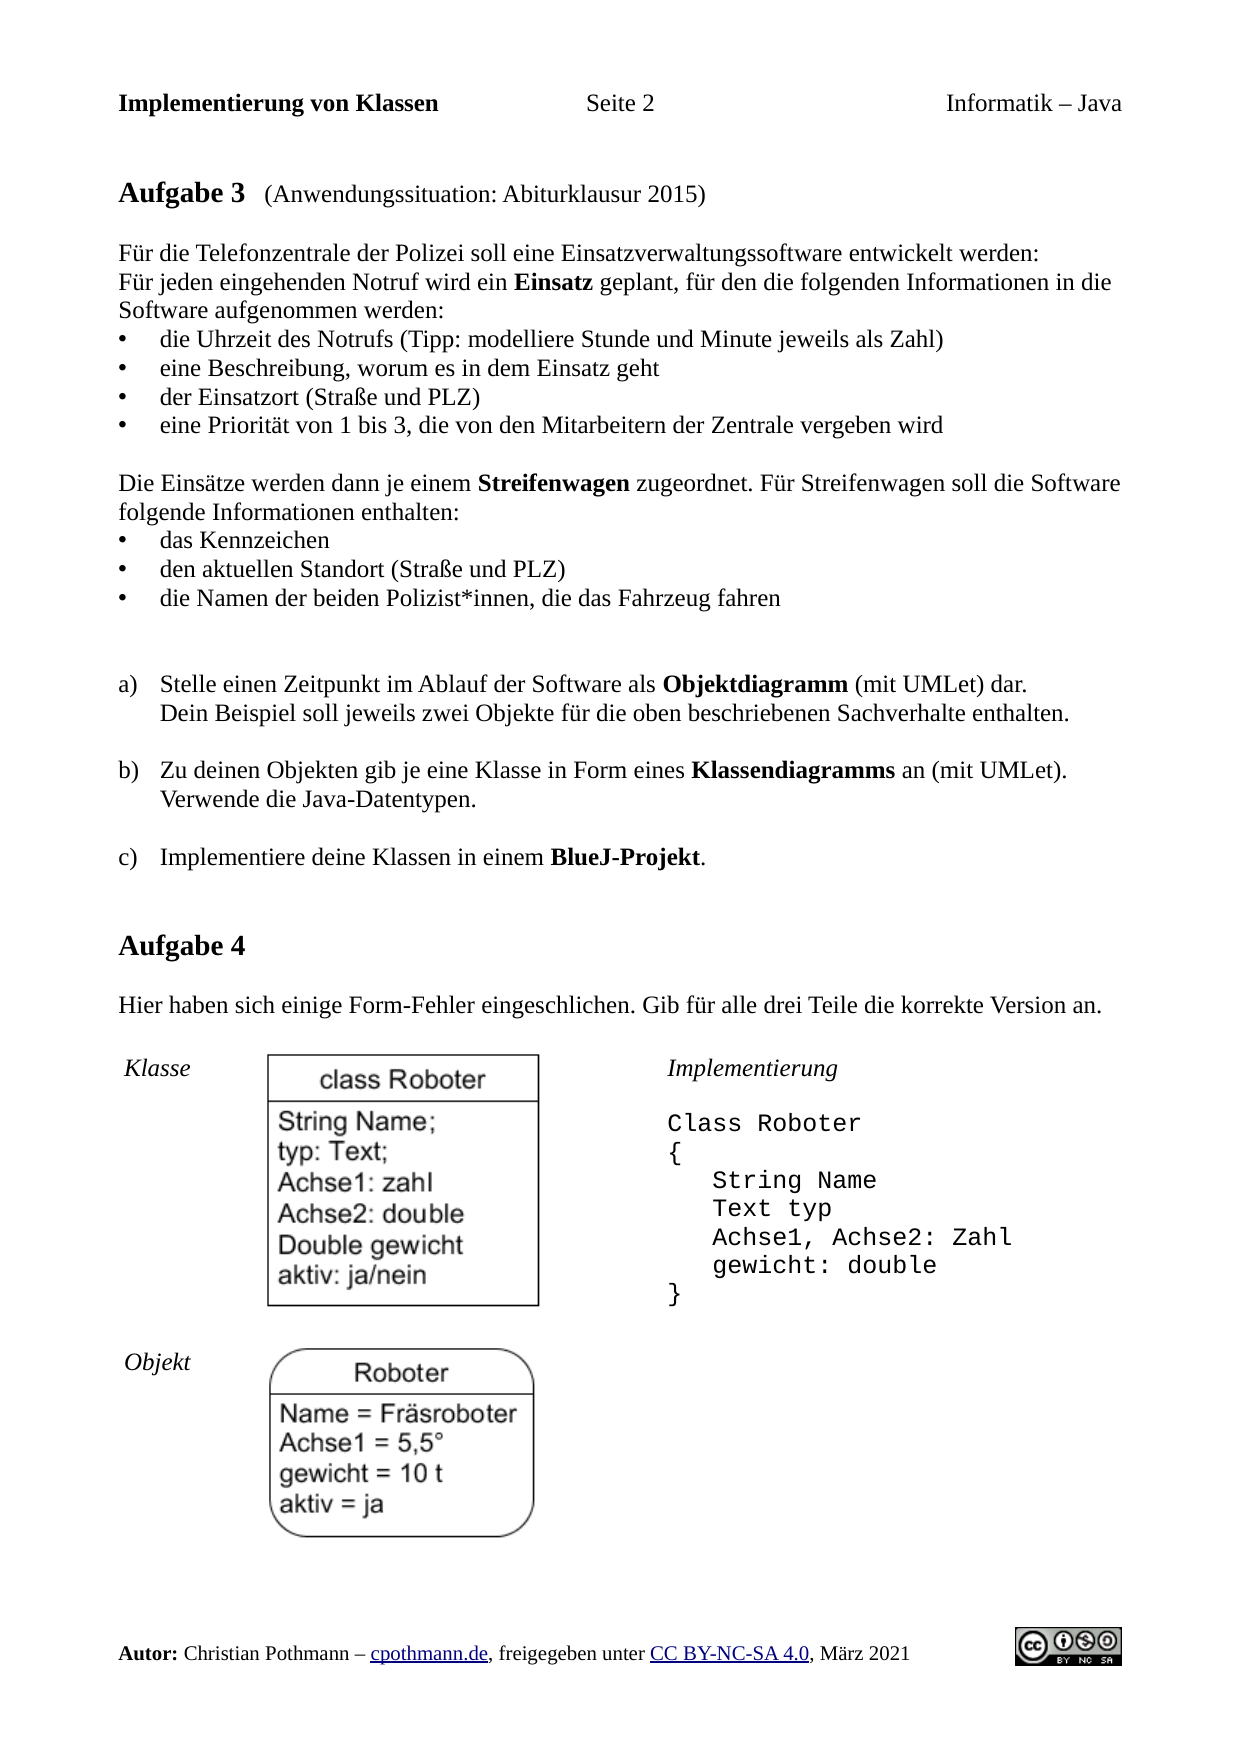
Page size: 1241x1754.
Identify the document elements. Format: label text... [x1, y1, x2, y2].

list eine Beschreibung, worum es in dem Einsatz geht [118, 353, 1122, 382]
text Autor: Christian Pothmann – cpothmann.de, freigegeben unter CC BY-NC-SA 4.0, März 2021 [118, 1641, 1015, 1665]
list Implementiere deine Klassen in einem BlueJ-Projekt. [118, 842, 1122, 870]
text Aufgabe 3 (Anwendungssituation: Abiturklausur 2015) [118, 176, 1122, 209]
list Zu deinen Objekten gib je eine Klasse in Form eines Klassendiagramms an (mit UMLet). Verwende die Java-Datentypen. [118, 755, 1122, 813]
picture [268, 1347, 536, 1539]
text Für die Telefonzentrale der Polizei soll eine Einsatzverwaltungssoftware entwickelt werden: [118, 238, 1122, 267]
list die Uhrzeit des Notrufs (Tipp: modelliere Stunde und Minute jeweils als Zahl) [118, 324, 1122, 353]
picture [266, 1053, 541, 1308]
list den aktuellen Standort (Straße und PLZ) [118, 554, 1122, 583]
text Aufgabe 4 [118, 928, 1122, 961]
list das Kennzeichen [118, 525, 1122, 554]
table_header Klasse [118, 1048, 661, 1342]
list die Namen der beiden Polizist*innen, die das Fahrzeug fahren [118, 583, 1122, 612]
table_cell Objekt [118, 1342, 661, 1554]
list Stelle einen Zeitpunkt im Ablauf der Software als Objektdiagramm (mit UMLet) dar. Dein Beispiel soll jeweils zwei Objekte für die oben beschriebenen Sachverhalte enthalten. [118, 669, 1122, 727]
text Die Einsätze werden dann je einem Streifenwagen zugeordnet. Für Streifenwagen soll die Software folgende Informationen enthalten: [118, 468, 1122, 525]
text Für jeden eingehenden Notruf wird ein Einsatz geplant, für den die folgenden Informationen in die Software aufgenommen werden: [118, 267, 1122, 324]
text Hier haben sich einige Form-Fehler eingeschlichen. Gib für alle drei Teile die korrekte Version an. [118, 990, 1122, 1019]
list eine Priorität von 1 bis 3, die von den Mitarbeitern der Zentrale vergeben wird [118, 410, 1122, 439]
list der Einsatzort (Straße und PLZ) [118, 382, 1122, 410]
table_header Implementierung Class Roboter { String Name Text typ Achse1, Achse2: Zahl gewicht: double } [661, 1048, 1122, 1554]
picture [1015, 1627, 1122, 1666]
